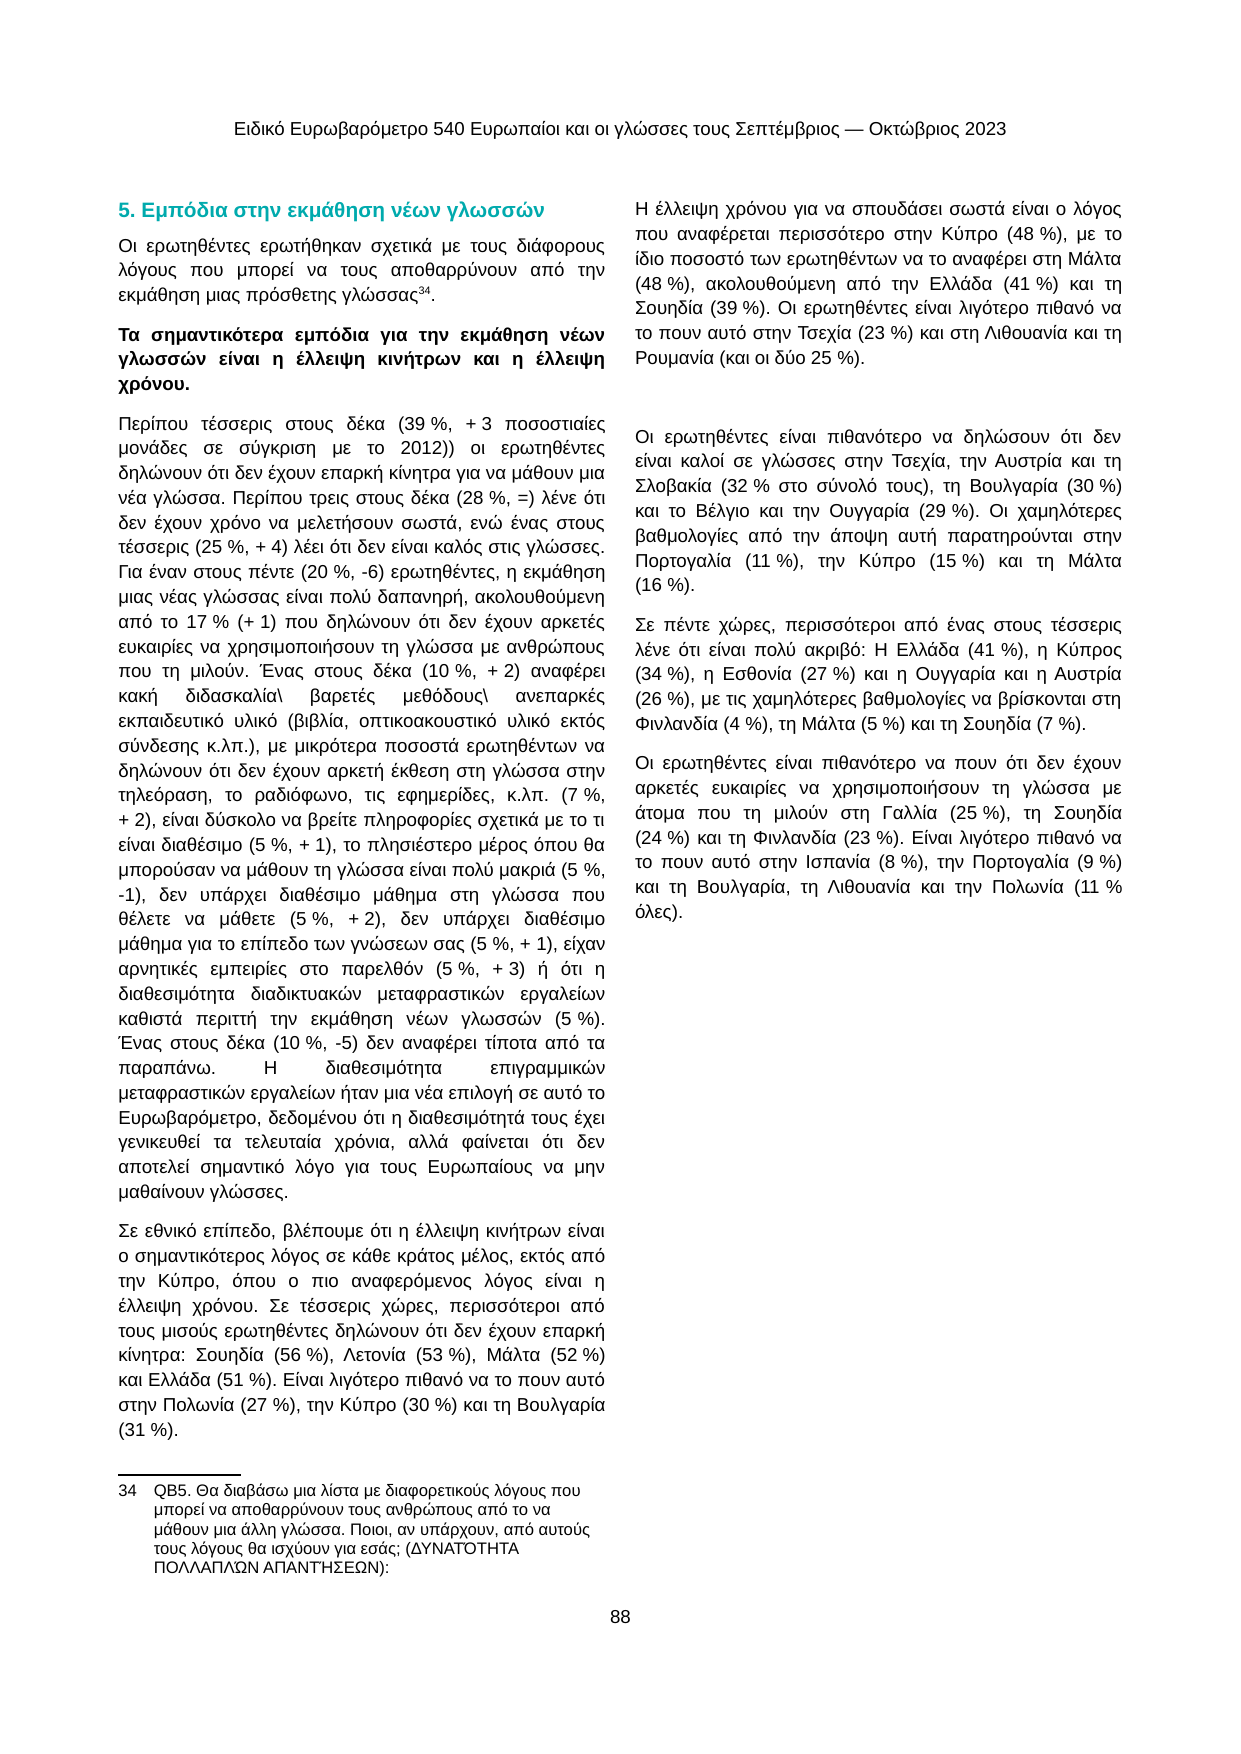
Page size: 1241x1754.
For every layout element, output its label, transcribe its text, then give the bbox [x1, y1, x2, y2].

text QB5. Θα διαβάσω μια λίστα με διαφορετικούς λόγους που μπορεί να αποθαρρύνουν τους ανθρώπους από το να μάθουν μια άλλη γλώσσα. Ποιοι, αν υπάρχουν, από αυτούς τους λόγους θα ισχύουν για εσάς; (ΔΥΝΑΤΌΤΗΤΑ ΠΟΛΛΑΠΛΏΝ ΑΠΑΝΤΉΣΕΩΝ): [118, 1481, 605, 1577]
text Τα σημαντικότερα εμπόδια για την εκμάθηση νέων γλωσσών είναι η έλλειψη κινήτρων και η έλλειψη χρόνου. [118, 323, 605, 394]
text Οι ερωτηθέντες ερωτήθηκαν σχετικά με τους διάφορους λόγους που μπορεί να τους αποθαρρύνουν από την εκμάθηση μιας πρόσθετης γλώσσας. [118, 234, 605, 306]
text Οι ερωτηθέντες είναι πιθανότερο να πουν ότι δεν έχουν αρκετές ευκαιρίες να χρησιμοποιήσουν τη γλώσσα με άτομα που τη μιλούν στη Γαλλία (25 %), τη Σουηδία (24 %) και τη Φινλανδία (23 %). Είναι λιγότερο πιθανό να το πουν αυτό στην Ισπανία (8 %), την Πορτογαλία (9 %) και τη Βουλγαρία, τη Λιθουανία και την Πολωνία (11 % όλες). [635, 752, 1122, 922]
subtitle 5. Εμπόδια στην εκμάθηση νέων γλωσσών [118, 198, 605, 222]
text Περίπου τέσσερις στους δέκα (39 %, + 3 ποσοστιαίες μονάδες σε σύγκριση με το 2012)) οι ερωτηθέντες δηλώνουν ότι δεν έχουν επαρκή κίνητρα για να μάθουν μια νέα γλώσσα. Περίπου τρεις στους δέκα (28 %, =) λένε ότι δεν έχουν χρόνο να μελετήσουν σωστά, ενώ ένας στους τέσσερις (25 %, + 4) λέει ότι δεν είναι καλός στις γλώσσες. Για έναν στους πέντε (20 %, -6) ερωτηθέντες, η εκμάθηση μιας νέας γλώσσας είναι πολύ δαπανηρή, ακολουθούμενη από το 17 % (+ 1) που δηλώνουν ότι δεν έχουν αρκετές ευκαιρίες να χρησιμοποιήσουν τη γλώσσα με ανθρώπους που τη μιλούν. Ένας στους δέκα (10 %, + 2) αναφέρει κακή διδασκαλία\ βαρετές μεθόδους\ ανεπαρκές εκπαιδευτικό υλικό (βιβλία, οπτικοακουστικό υλικό εκτός σύνδεσης κ.λπ.), με μικρότερα ποσοστά ερωτηθέντων να δηλώνουν ότι δεν έχουν αρκετή έκθεση στη γλώσσα στην τηλεόραση, το ραδιόφωνο, τις εφημερίδες, κ.λπ. (7 %, + 2), είναι δύσκολο να βρείτε πληροφορίες σχετικά με το τι είναι διαθέσιμο (5 %, + 1), το πλησιέστερο μέρος όπου θα μπορούσαν να μάθουν τη γλώσσα είναι πολύ μακριά (5 %, -1), δεν υπάρχει διαθέσιμο μάθημα στη γλώσσα που θέλετε να μάθετε (5 %, + 2), δεν υπάρχει διαθέσιμο μάθημα για το επίπεδο των γνώσεων σας (5 %, + 1), είχαν αρνητικές εμπειρίες στο παρελθόν (5 %, + 3) ή ότι η διαθεσιμότητα διαδικτυακών μεταφραστικών εργαλείων καθιστά περιττή την εκμάθηση νέων γλωσσών (5 %). Ένας στους δέκα (10 %, -5) δεν αναφέρει τίποτα από τα παραπάνω. Η διαθεσιμότητα επιγραμμικών μεταφραστικών εργαλείων ήταν μια νέα επιλογή σε αυτό το Ευρωβαρόμετρο, δεδομένου ότι η διαθεσιμότητά τους έχει γενικευθεί τα τελευταία χρόνια, αλλά φαίνεται ότι δεν αποτελεί σημαντικό λόγο για τους Ευρωπαίους να μην μαθαίνουν γλώσσες. [118, 412, 605, 1202]
text Σε εθνικό επίπεδο, βλέπουμε ότι η έλλειψη κινήτρων είναι ο σημαντικότερος λόγος σε κάθε κράτος μέλος, εκτός από την Κύπρο, όπου ο πιο αναφερόμενος λόγος είναι η έλλειψη χρόνου. Σε τέσσερις χώρες, περισσότεροι από τους μισούς ερωτηθέντες δηλώνουν ότι δεν έχουν επαρκή κίνητρα: Σουηδία (56 %), Λετονία (53 %), Μάλτα (52 %) και Ελλάδα (51 %). Είναι λιγότερο πιθανό να το πουν αυτό στην Πολωνία (27 %), την Κύπρο (30 %) και τη Βουλγαρία (31 %). [118, 1220, 605, 1440]
text Σε πέντε χώρες, περισσότεροι από ένας στους τέσσερις λένε ότι είναι πολύ ακριβό: Η Ελλάδα (41 %), η Κύπρος (34 %), η Εσθονία (27 %) και η Ουγγαρία και η Αυστρία (26 %), με τις χαμηλότερες βαθμολογίες να βρίσκονται στη Φινλανδία (4 %), τη Μάλτα (5 %) και τη Σουηδία (7 %). [635, 613, 1122, 734]
text Οι ερωτηθέντες είναι πιθανότερο να δηλώσουν ότι δεν είναι καλοί σε γλώσσες στην Τσεχία, την Αυστρία και τη Σλοβακία (32 % στο σύνολό τους), τη Βουλγαρία (30 %) και το Βέλγιο και την Ουγγαρία (29 %). Οι χαμηλότερες βαθμολογίες από την άποψη αυτή παρατηρούνται στην Πορτογαλία (11 %), την Κύπρο (15 %) και τη Μάλτα (16 %). [635, 425, 1122, 596]
text Η έλλειψη χρόνου για να σπουδάσει σωστά είναι ο λόγος που αναφέρεται περισσότερο στην Κύπρο (48 %), με το ίδιο ποσοστό των ερωτηθέντων να το αναφέρει στη Μάλτα (48 %), ακολουθούμενη από την Ελλάδα (41 %) και τη Σουηδία (39 %). Οι ερωτηθέντες είναι λιγότερο πιθανό να το πουν αυτό στην Τσεχία (23 %) και στη Λιθουανία και τη Ρουμανία (και οι δύο 25 %). [635, 198, 1122, 368]
